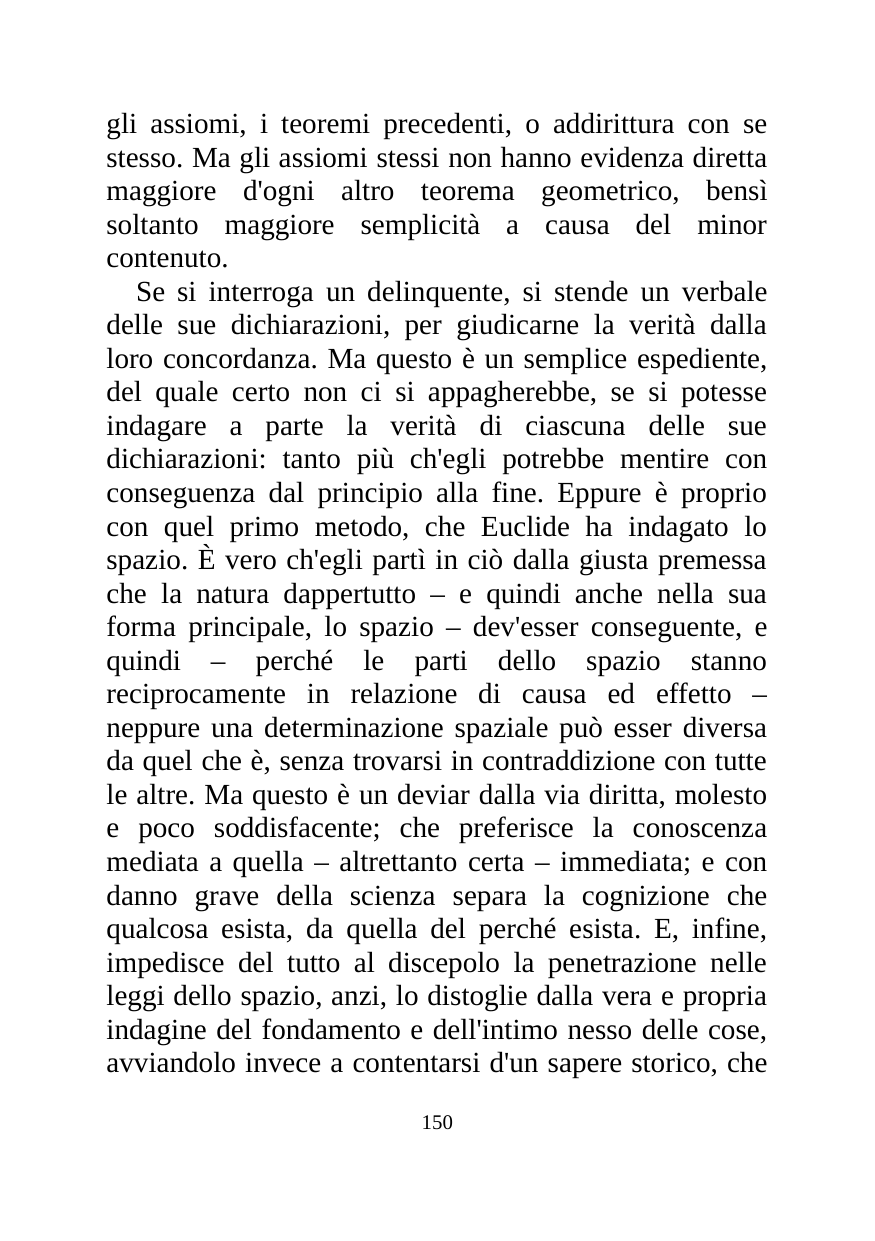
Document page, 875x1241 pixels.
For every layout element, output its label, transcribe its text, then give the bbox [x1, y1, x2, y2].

text Se si interroga un delinquente, si stende un verbale delle sue dichiarazioni, per giudicarne la verità dalla loro concordanza. Ma questo è un semplice espediente, del quale certo non ci si appagherebbe, se si potesse indagare a parte la verità di ciascuna delle sue dichiarazioni: tanto più ch'egli potrebbe mentire con conseguenza dal principio alla fine. Eppure è proprio con quel primo metodo, che Euclide ha indagato lo spazio. È vero ch'egli partì in ciò dalla giusta premessa che la natura dappertutto – e quindi anche nella sua forma principale, lo spazio – dev'esser conseguente, e quindi – perché le parti dello spazio stanno reciprocamente in relazione di causa ed effetto – neppure una determinazione spaziale può esser diversa da quel che è, senza trovarsi in contraddizione con tutte le altre. Ma questo è un deviar dalla via diritta, molesto e poco soddisfacente; che preferisce la conoscenza mediata a quella – altrettanto certa – immediata; e con danno grave della scienza separa la cognizione che qualcosa esista, da quella del perché esista. E, infine, impedisce del tutto al discepolo la penetrazione nelle leggi dello spazio, anzi, lo distoglie dalla vera e propria indagine del fondamento e dell'intimo nesso delle cose, avviandolo invece a contentarsi d'un sapere storico, che [106, 274, 768, 1079]
text gli assiomi, i teoremi precedenti, o addirittura con se stesso. Ma gli assiomi stessi non hanno evidenza diretta maggiore d'ogni altro teorema geometrico, bensì soltanto maggiore semplicità a causa del minor contenuto. [106, 106, 768, 274]
